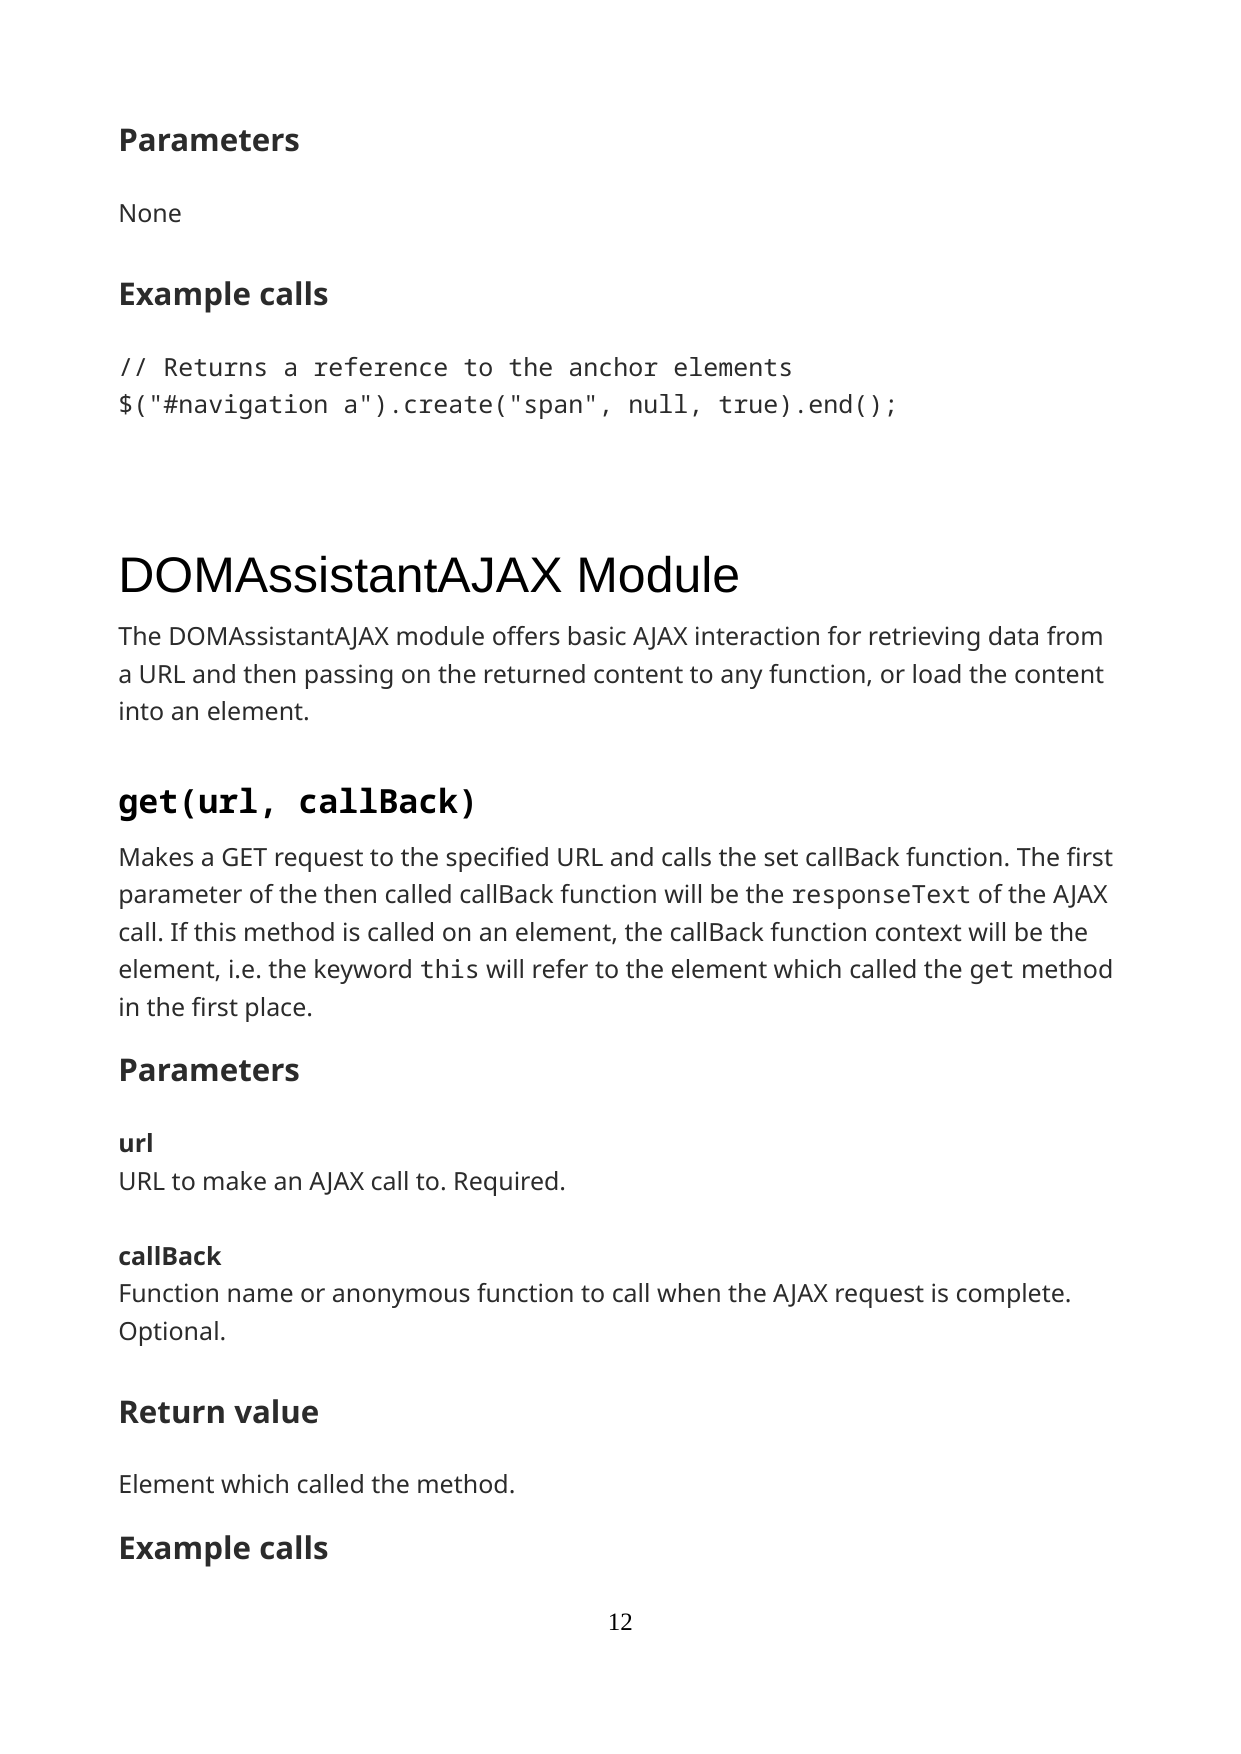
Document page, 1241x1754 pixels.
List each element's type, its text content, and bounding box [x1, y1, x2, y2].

text callBack [118, 1197, 1122, 1272]
text // Returns a reference to the anchor elements $("#navigation a").create("span", null, true).end(); [118, 346, 1122, 421]
subtitle get(url, callBack) [118, 778, 1122, 823]
text Function name or anonymous function to call when the AJAX request is complete. Optional. [118, 1272, 1122, 1347]
text Example calls [118, 229, 1122, 315]
subtitle DOMAssistantAJAX Module [118, 546, 1122, 603]
text Element which called the method. [118, 1464, 1122, 1501]
text Parameters [118, 118, 1122, 161]
text Example calls [118, 1526, 1122, 1569]
text Return value [118, 1347, 1122, 1432]
text Parameters [118, 1048, 1122, 1091]
text Makes a GET request to the specified URL and calls the set callBack function. The first parameter of the then called callBack function will be the responseText of the AJAX call. If this method is called on an element, the callBack function context will be the element, i.e. the keyword this will refer to the element which called the get method in the first place. [118, 836, 1122, 1023]
text URL to make an AJAX call to. Required. [118, 1160, 1122, 1197]
text None [118, 192, 1122, 229]
text url [118, 1122, 1122, 1160]
text The DOMAssistantAJAX module offers basic AJAX interaction for retrieving data from a URL and then passing on the returned content to any function, or load the content into an element. [118, 615, 1122, 728]
